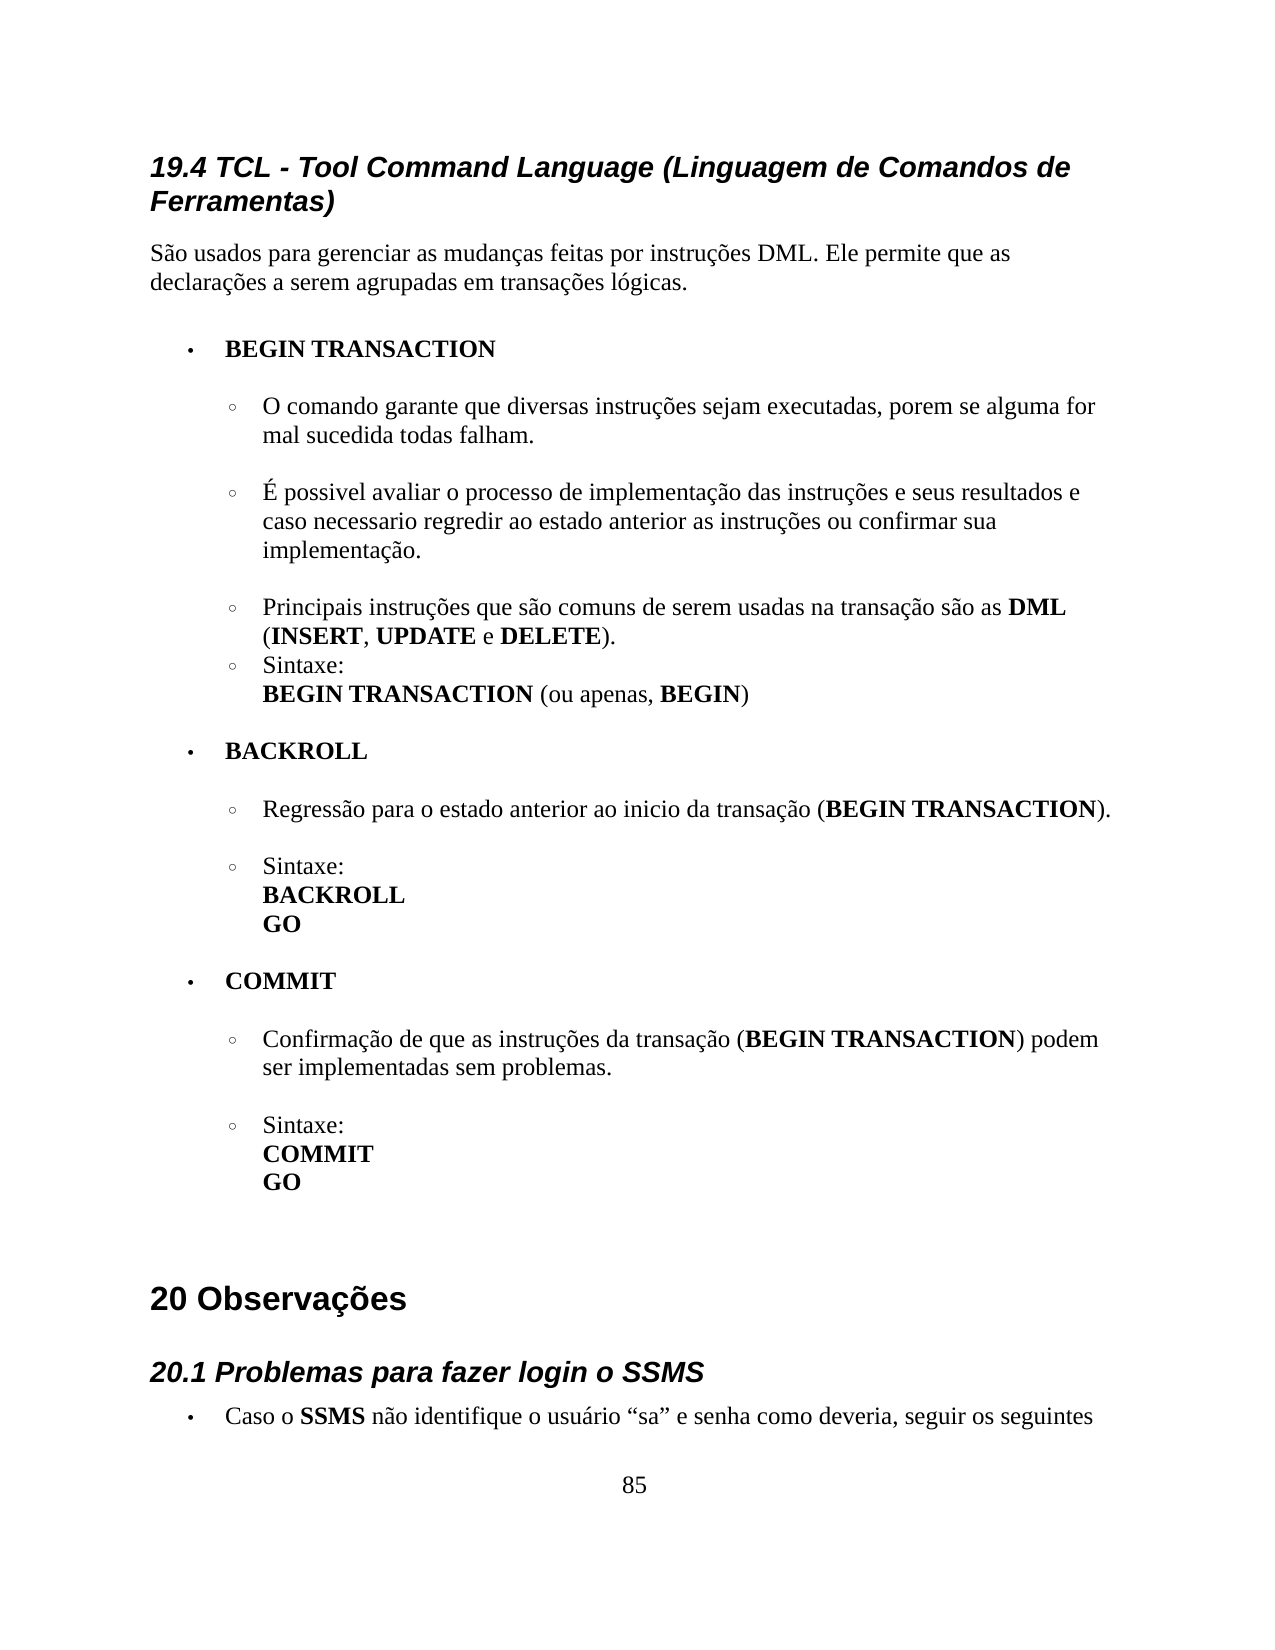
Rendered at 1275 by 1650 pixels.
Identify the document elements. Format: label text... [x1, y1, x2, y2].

subtitle 19.4 TCL - Tool Command Language (Linguagem de Comandos de Ferramentas) [150, 150, 1125, 217]
list BACKROLL [187, 736, 1125, 794]
list BEGIN TRANSACTION [187, 334, 1125, 391]
list Sintaxe: BEGIN TRANSACTION (ou apenas, BEGIN) [225, 650, 1125, 736]
list É possivel avaliar o processo de implementação das instruções e seus resultados e caso necessario regredir ao estado anterior as instruções ou confirmar sua implementação. [225, 477, 1125, 592]
list COMMIT [187, 966, 1125, 1024]
list Sintaxe: BACKROLL GO [225, 851, 1125, 966]
subtitle 20.1 Problemas para fazer login o SSMS [150, 1355, 1125, 1388]
list Principais instruções que são comuns de serem usadas na transação são as DML (INSERT, UPDATE e DELETE). [225, 592, 1125, 650]
list Caso o SSMS não identifique o usuário “sa” e senha como deveria, seguir os seguintes [187, 1401, 1125, 1430]
subtitle 20 Observações [150, 1279, 1125, 1317]
list Regressão para o estado anterior ao inicio da transação (BEGIN TRANSACTION). [225, 794, 1125, 851]
list Sintaxe: COMMIT GO [225, 1110, 1125, 1225]
text São usados para gerenciar as mudanças feitas por instruções DML. Ele permite que as declarações a serem agrupadas em transações lógicas. [150, 238, 1125, 325]
list Confirmação de que as instruções da transação (BEGIN TRANSACTION) podem ser implementadas sem problemas. [225, 1024, 1125, 1110]
list O comando garante que diversas instruções sejam executadas, porem se alguma for mal sucedida todas falham. [225, 391, 1125, 477]
